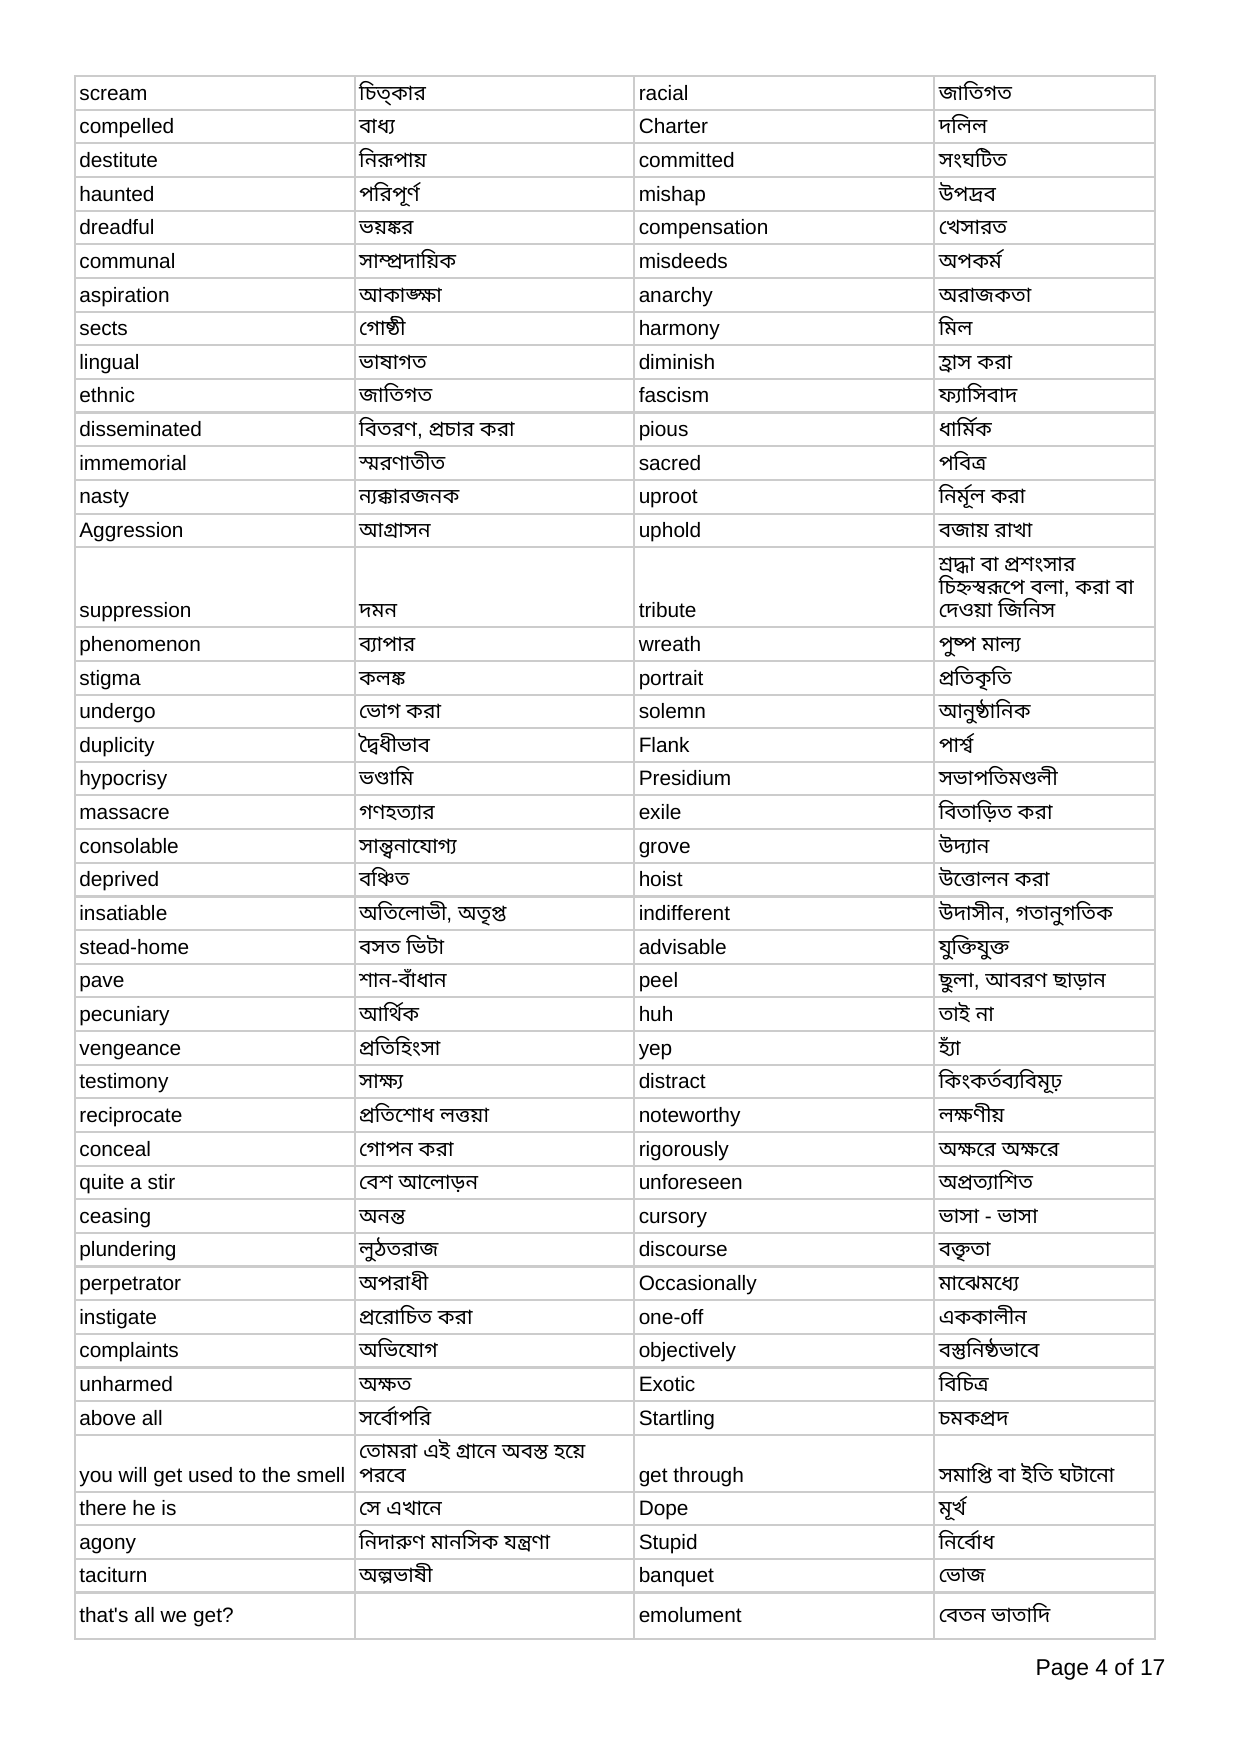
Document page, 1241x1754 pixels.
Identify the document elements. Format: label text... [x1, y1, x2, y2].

table_cell ব্যাপার [356, 628, 633, 660]
table_cell পুষ্প মাল্য [935, 628, 1154, 660]
table_cell compelled [76, 111, 354, 142]
table_cell [356, 1594, 633, 1638]
table_cell বাধ্য [356, 111, 633, 142]
table_cell solemn [635, 696, 933, 727]
table_cell uproot [635, 481, 933, 512]
table_cell insatiable [76, 898, 354, 929]
table_cell নির্মূল করা [935, 481, 1154, 512]
table_cell tribute [635, 548, 933, 626]
table_cell phenomenon [76, 628, 354, 660]
table_cell lingual [76, 346, 354, 378]
table_cell শান-বাঁধান [356, 965, 633, 996]
table_cell ভাষাগত [356, 346, 633, 378]
table_cell ceasing [76, 1200, 354, 1232]
table_cell বেশ আলোড়ন [356, 1167, 633, 1198]
table_cell pave [76, 965, 354, 996]
table_cell অল্পভাষী [356, 1560, 633, 1591]
table_cell শ্রদ্ধা বা প্রশংসার চিহ্নস্বরূপে বলা, করা বা দেওয়া জিনিস [935, 548, 1154, 626]
table_cell পার্শ্ব [935, 729, 1154, 761]
table_cell uphold [635, 515, 933, 546]
table_cell Exotic [635, 1369, 933, 1400]
table_cell aspiration [76, 279, 354, 311]
table_cell instigate [76, 1301, 354, 1333]
table_cell যুক্তিযুক্ত [935, 931, 1154, 963]
table_cell committed [635, 144, 933, 176]
table_cell consolable [76, 830, 354, 862]
table_cell দলিল [935, 111, 1154, 142]
table_cell ভণ্ডামি [356, 763, 633, 794]
table_cell that's all we get? [76, 1594, 354, 1638]
table_cell Flank [635, 729, 933, 761]
table_cell বেতন ভাতাদি [935, 1594, 1154, 1638]
table_cell anarchy [635, 279, 933, 311]
table_cell nasty [76, 481, 354, 512]
table_cell হ্যাঁ [935, 1032, 1154, 1063]
table_cell wreath [635, 628, 933, 660]
table_cell portrait [635, 662, 933, 693]
table_cell Occasionally [635, 1268, 933, 1299]
table_cell you will get used to the smell [76, 1436, 354, 1491]
table_cell বিতাড়িত করা [935, 796, 1154, 828]
table_cell আর্থিক [356, 998, 633, 1030]
table_cell grove [635, 830, 933, 862]
table_cell তোমরা এই গ্রানে অবস্ত হয়ে পরবে [356, 1436, 633, 1491]
table_cell পবিত্র [935, 447, 1154, 479]
table_cell খেসারত [935, 212, 1154, 243]
table_cell haunted [76, 178, 354, 209]
table_cell taciturn [76, 1560, 354, 1591]
table_cell মাঝেমধ্যে [935, 1268, 1154, 1299]
table_cell rigorously [635, 1133, 933, 1164]
table_cell ethnic [76, 380, 354, 411]
table_cell নিদারুণ মানসিক যন্ত্রণা [356, 1526, 633, 1558]
table_cell বক্তৃতা [935, 1234, 1154, 1265]
table_cell লক্ষণীয় [935, 1099, 1154, 1131]
table_cell yep [635, 1032, 933, 1063]
table_cell hoist [635, 864, 933, 895]
table_cell stigma [76, 662, 354, 693]
table_cell one-off [635, 1301, 933, 1333]
table_cell Stupid [635, 1526, 933, 1558]
table_cell তাই না [935, 998, 1154, 1030]
table_cell আকাঙ্ক্ষা [356, 279, 633, 311]
table_cell objectively [635, 1335, 933, 1366]
table_cell harmony [635, 313, 933, 344]
table_cell reciprocate [76, 1099, 354, 1131]
table_cell indifferent [635, 898, 933, 929]
table_cell communal [76, 245, 354, 277]
table_cell সমাপ্তি বা ইতি ঘটানো [935, 1436, 1154, 1491]
table_cell pious [635, 414, 933, 445]
table_cell huh [635, 998, 933, 1030]
table_cell immemorial [76, 447, 354, 479]
table_cell কিংকর্তব্যবিমূঢ় [935, 1066, 1154, 1097]
table_cell scream [76, 77, 354, 109]
table_cell অপরাধী [356, 1268, 633, 1299]
table_cell conceal [76, 1133, 354, 1164]
table_cell জাতিগত [356, 380, 633, 411]
table_cell মিল [935, 313, 1154, 344]
table_cell ভয়ঙ্কর [356, 212, 633, 243]
table_cell সাক্ষ্য [356, 1066, 633, 1097]
table_cell গোপন করা [356, 1133, 633, 1164]
table_cell stead-home [76, 931, 354, 963]
table_cell সভাপতিমণ্ডলী [935, 763, 1154, 794]
table_cell ভোজ [935, 1560, 1154, 1591]
table_cell Dope [635, 1493, 933, 1524]
table_cell বজায় রাখা [935, 515, 1154, 546]
table_cell discourse [635, 1234, 933, 1265]
table_cell ভোগ করা [356, 696, 633, 727]
table_cell exile [635, 796, 933, 828]
table_cell unharmed [76, 1369, 354, 1400]
table_cell উত্তোলন করা [935, 864, 1154, 895]
table_cell mishap [635, 178, 933, 209]
table_cell সে এখানে [356, 1493, 633, 1524]
table_cell hypocrisy [76, 763, 354, 794]
table_cell Startling [635, 1402, 933, 1434]
table_cell অতিলোভী, অতৃপ্ত [356, 898, 633, 929]
table_cell উদাসীন, গতানুগতিক [935, 898, 1154, 929]
table_cell বিতরণ, প্রচার করা [356, 414, 633, 445]
table_cell Charter [635, 111, 933, 142]
table_cell ধার্মিক [935, 414, 1154, 445]
table_cell noteworthy [635, 1099, 933, 1131]
table_cell অনন্ত [356, 1200, 633, 1232]
table_cell agony [76, 1526, 354, 1558]
table_cell নিরূপায় [356, 144, 633, 176]
table_cell গণহত্যার [356, 796, 633, 828]
table_cell উপদ্রব [935, 178, 1154, 209]
table_cell get through [635, 1436, 933, 1491]
table_cell compensation [635, 212, 933, 243]
table_cell ছুলা, আবরণ ছাড়ান [935, 965, 1154, 996]
table_cell এককালীন [935, 1301, 1154, 1333]
table_cell সান্ত্বনাযোগ্য [356, 830, 633, 862]
table_cell অপকর্ম [935, 245, 1154, 277]
table_cell চিত্কার [356, 77, 633, 109]
table_cell নির্বোধ [935, 1526, 1154, 1558]
table_cell complaints [76, 1335, 354, 1366]
table_cell প্রতিশোধ লত্তয়া [356, 1099, 633, 1131]
table_cell দ্বৈধীভাব [356, 729, 633, 761]
table_cell sects [76, 313, 354, 344]
table_cell আনুষ্ঠানিক [935, 696, 1154, 727]
table_cell undergo [76, 696, 354, 727]
table_cell পরিপূর্ণ [356, 178, 633, 209]
table_cell testimony [76, 1066, 354, 1097]
table_cell perpetrator [76, 1268, 354, 1299]
table_cell অক্ষরে অক্ষরে [935, 1133, 1154, 1164]
table_cell ন্যক্কারজনক [356, 481, 633, 512]
table_cell disseminated [76, 414, 354, 445]
table_cell চমকপ্রদ [935, 1402, 1154, 1434]
table_cell Presidium [635, 763, 933, 794]
table_cell vengeance [76, 1032, 354, 1063]
table_cell racial [635, 77, 933, 109]
table_cell plundering [76, 1234, 354, 1265]
table_cell banquet [635, 1560, 933, 1591]
table_cell আগ্রাসন [356, 515, 633, 546]
table_cell সংঘটিত [935, 144, 1154, 176]
table_cell unforeseen [635, 1167, 933, 1198]
table_cell প্ররোচিত করা [356, 1301, 633, 1333]
table_cell sacred [635, 447, 933, 479]
table_cell suppression [76, 548, 354, 626]
table_cell diminish [635, 346, 933, 378]
table_cell লুঠতরাজ [356, 1234, 633, 1265]
table_cell distract [635, 1066, 933, 1097]
table_cell quite a stir [76, 1167, 354, 1198]
table_cell Aggression [76, 515, 354, 546]
table_cell deprived [76, 864, 354, 895]
table_cell দমন [356, 548, 633, 626]
table_cell cursory [635, 1200, 933, 1232]
table_cell বিচিত্র [935, 1369, 1154, 1400]
table_cell স্মরণাতীত [356, 447, 633, 479]
table_cell duplicity [76, 729, 354, 761]
table_cell ফ্যাসিবাদ [935, 380, 1154, 411]
table_cell সাম্প্রদায়িক [356, 245, 633, 277]
table_cell উদ্যান [935, 830, 1154, 862]
table_cell misdeeds [635, 245, 933, 277]
table_cell জাতিগত [935, 77, 1154, 109]
table_cell ভাসা - ভাসা [935, 1200, 1154, 1232]
table_cell হ্রাস করা [935, 346, 1154, 378]
table_cell advisable [635, 931, 933, 963]
table_cell emolument [635, 1594, 933, 1638]
table_cell pecuniary [76, 998, 354, 1030]
table_cell destitute [76, 144, 354, 176]
table_cell বঞ্চিত [356, 864, 633, 895]
table_cell peel [635, 965, 933, 996]
table_cell massacre [76, 796, 354, 828]
table_cell there he is [76, 1493, 354, 1524]
table_cell dreadful [76, 212, 354, 243]
table_cell অভিযোগ [356, 1335, 633, 1366]
table_cell গোষ্ঠী [356, 313, 633, 344]
table_cell বসত ভিটা [356, 931, 633, 963]
table_cell বস্তুনিষ্ঠভাবে [935, 1335, 1154, 1366]
table_cell above all [76, 1402, 354, 1434]
table_cell অরাজকতা [935, 279, 1154, 311]
table_cell কলঙ্ক [356, 662, 633, 693]
table_cell প্রতিকৃতি [935, 662, 1154, 693]
table_cell প্রতিহিংসা [356, 1032, 633, 1063]
table_cell fascism [635, 380, 933, 411]
table_cell অক্ষত [356, 1369, 633, 1400]
table_cell মূর্খ [935, 1493, 1154, 1524]
table_cell সর্বোপরি [356, 1402, 633, 1434]
table_cell অপ্রত্যাশিত [935, 1167, 1154, 1198]
